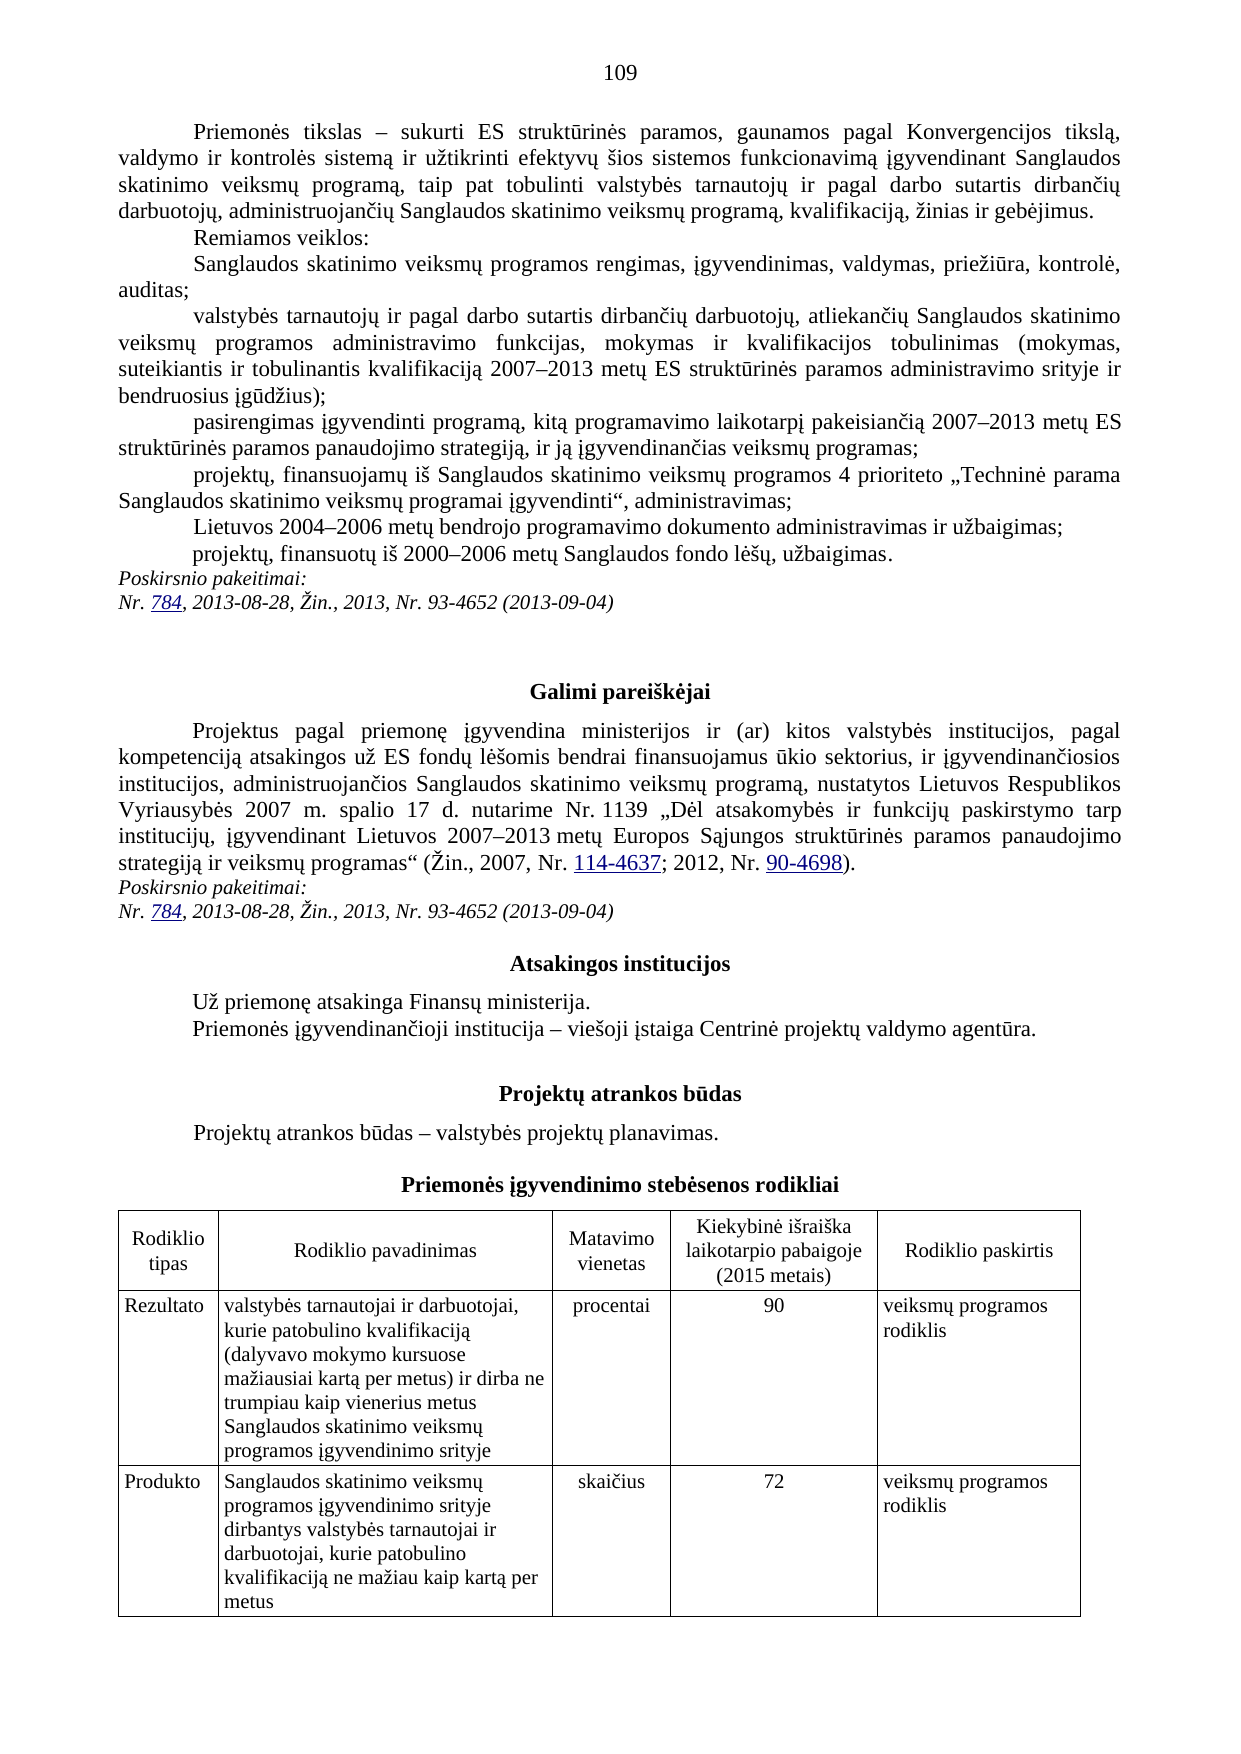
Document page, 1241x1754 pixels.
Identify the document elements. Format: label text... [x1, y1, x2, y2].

table_header Rodiklio tipas [119, 1211, 218, 1289]
table_cell veiksmų programos rodiklis [878, 1291, 1080, 1465]
table_header Kiekybinė išraiška laikotarpio pabaigoje (2015 metais) [671, 1211, 877, 1289]
table_cell veiksmų programos rodiklis [878, 1466, 1080, 1616]
text Galimi pareiškėjai [118, 678, 1122, 704]
table_cell Produkto [119, 1466, 218, 1616]
text Už priemonę atsakinga Finansų ministerija. [118, 988, 1122, 1015]
table_header Rodiklio paskirtis [878, 1211, 1080, 1289]
text projektų, finansuojamų iš Sanglaudos skatinimo veiksmų programos 4 prioriteto „Techninė parama Sanglaudos skatinimo veiksmų programai įgyvendinti“, administravimas; [118, 461, 1122, 513]
table_cell 90 [671, 1291, 877, 1465]
text Priemonės tikslas – sukurti ES struktūrinės paramos, gaunamos pagal Konvergencijos tikslą, valdymo ir kontrolės sistemą ir užtikrinti efektyvų šios sistemos funkcionavimą įgyvendinant Sanglaudos skatinimo veiksmų programą, taip pat tobulinti valstybės tarnautojų ir pagal darbo sutartis dirbančių darbuotojų, administruojančių Sanglaudos skatinimo veiksmų programą, kvalifikaciją, žinias ir gebėjimus. [118, 118, 1122, 223]
text valstybės tarnautojų ir pagal darbo sutartis dirbančių darbuotojų, atliekančių Sanglaudos skatinimo veiksmų programos administravimo funkcijas, mokymas ir kvalifikacijos tobulinimas (mokymas, suteikiantis ir tobulinantis kvalifikaciją 2007–2013 metų ES struktūrinės paramos administravimo srityje ir bendruosius įgūdžius); [118, 303, 1122, 408]
text Poskirsnio pakeitimai: [118, 875, 1122, 899]
text projektų, finansuotų iš 2000–2006 metų Sanglaudos fondo lėšų, užbaigimas. [118, 540, 1122, 566]
text Sanglaudos skatinimo veiksmų programos rengimas, įgyvendinimas, valdymas, priežiūra, kontrolė, auditas; [118, 250, 1122, 303]
text Lietuvos 2004–2006 metų bendrojo programavimo dokumento administravimas ir užbaigimas; [118, 513, 1122, 540]
table_cell Rezultato [119, 1291, 218, 1465]
table_cell valstybės tarnautojai ir darbuotojai, kurie patobulino kvalifikaciją (dalyvavo mokymo kursuose mažiausiai kartą per metus) ir dirba ne trumpiau kaip vienerius metus Sanglaudos skatinimo veiksmų programos įgyvendinimo srityje [219, 1291, 552, 1465]
text Atsakingos institucijos [118, 949, 1122, 976]
table_cell skaičius [553, 1466, 670, 1616]
text Poskirsnio pakeitimai: [118, 566, 1122, 590]
text Nr. 784, 2013-08-28, Žin., 2013, Nr. 93-4652 (2013-09-04) [118, 899, 1122, 923]
text Projektų atrankos būdas [118, 1080, 1122, 1106]
text pasirengimas įgyvendinti programą, kitą programavimo laikotarpį pakeisiančią 2007–2013 metų ES struktūrinės paramos panaudojimo strategiją, ir ją įgyvendinančias veiksmų programas; [118, 408, 1122, 461]
table_header Rodiklio pavadinimas [219, 1211, 552, 1289]
table_cell procentai [553, 1291, 670, 1465]
table_cell 72 [671, 1466, 877, 1616]
text Projektus pagal priemonę įgyvendina ministerijos ir (ar) kitos valstybės institucijos, pagal kompetenciją atsakingos už ES fondų lėšomis bendrai finansuojamus ūkio sektorius, ir įgyvendinančiosios institucijos, administruojančios Sanglaudos skatinimo veiksmų programą, nustatytos Lietuvos Respublikos Vyriausybės 2007 m. spalio 17 d. nutarime Nr. 1139 „Dėl atsakomybės ir funkcijų paskirstymo tarp institucijų, įgyvendinant Lietuvos 2007–2013 metų Europos Sąjungos struktūrinės paramos panaudojimo strategiją ir veiksmų programas“ (Žin., 2007, Nr. 114-4637; 2012, Nr. 90-4698). [118, 717, 1122, 875]
text Remiamos veiklos: [118, 223, 1122, 250]
text Projektų atrankos būdas – valstybės projektų planavimas. [118, 1119, 1122, 1145]
text Priemonės įgyvendinančioji institucija – viešoji įstaiga Centrinė projektų valdymo agentūra. [118, 1015, 1122, 1041]
text Nr. 784, 2013-08-28, Žin., 2013, Nr. 93-4652 (2013-09-04) [118, 590, 1122, 614]
text Priemonės įgyvendinimo stebėsenos rodikliai [118, 1172, 1122, 1198]
table_cell Sanglaudos skatinimo veiksmų programos įgyvendinimo srityje dirbantys valstybės tarnautojai ir darbuotojai, kurie patobulino kvalifikaciją ne mažiau kaip kartą per metus [219, 1466, 552, 1616]
table_header Matavimo vienetas [553, 1211, 670, 1289]
